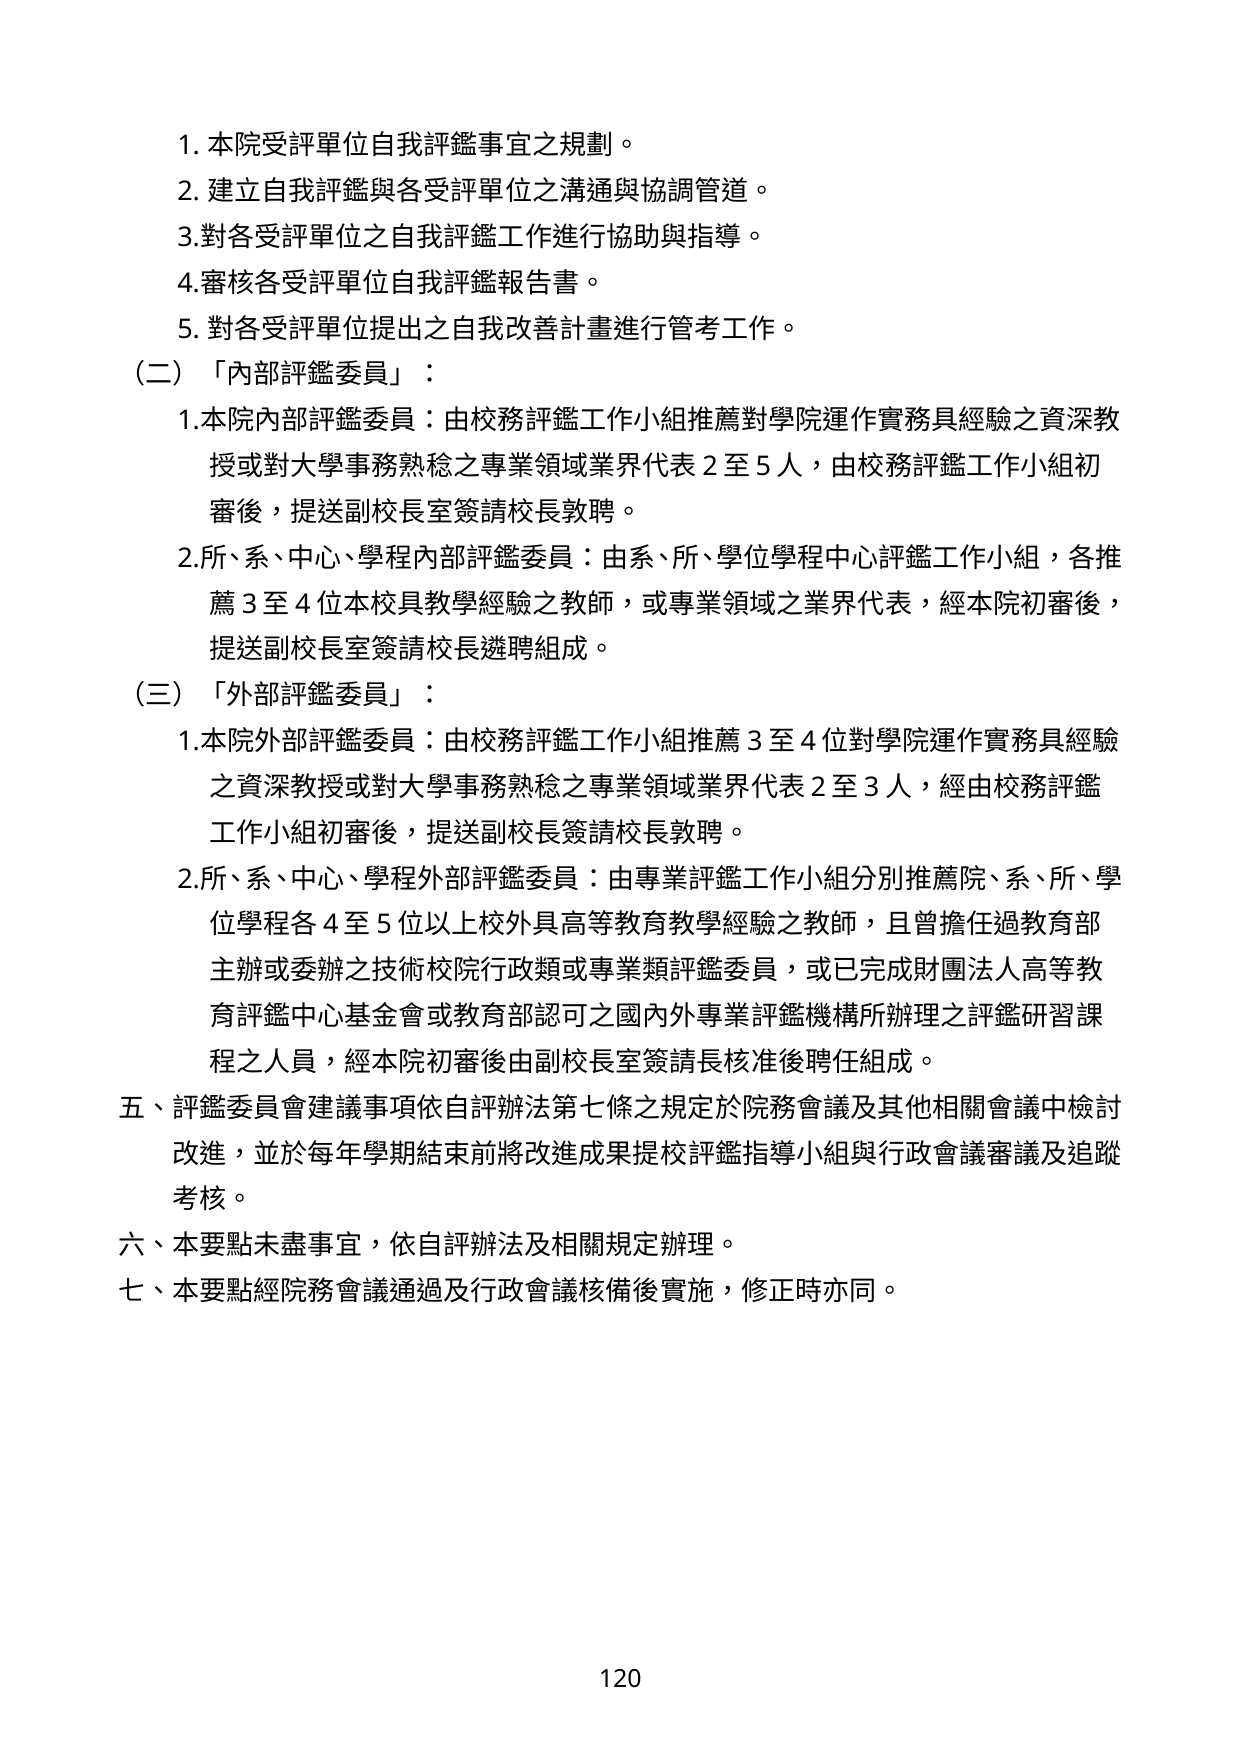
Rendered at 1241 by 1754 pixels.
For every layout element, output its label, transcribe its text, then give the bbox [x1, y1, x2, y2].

text （三）「外部評鑑委員」： [118, 668, 1122, 714]
text 2.所、系、中心、學程內部評鑑委員：由系、所、學位學程中心評鑑工作小組，各推薦3至4位本校具教學經驗之教師，或專業領域之業界代表，經本院初審後，提送副校長室簽請校長遴聘組成。 [177, 531, 1122, 668]
text 六、本要點未盡事宜，依自評辦法及相關規定辦理。 [118, 1218, 1122, 1264]
text 五、評鑑委員會建議事項依自評辦法第七條之規定於院務會議及其他相關會議中檢討改進，並於每年學期結束前將改進成果提校評鑑指導小組與行政會議審議及追蹤考核。 [118, 1081, 1122, 1218]
text 3.對各受評單位之自我評鑑工作進行協助與指導。 [177, 210, 1122, 256]
text 5. 對各受評單位提出之自我改善計畫進行管考工作。 [177, 301, 1122, 347]
text 七、本要點經院務會議通過及行政會議核備後實施，修正時亦同。 [118, 1264, 1122, 1310]
text 1. 本院受評單位自我評鑑事宜之規劃。 [177, 118, 1122, 164]
text 1.本院內部評鑑委員：由校務評鑑工作小組推薦對學院運作實務具經驗之資深教授或對大學事務熟稔之專業領域業界代表2至5人，由校務評鑑工作小組初審後，提送副校長室簽請校長敦聘。 [177, 393, 1122, 531]
text 1.本院外部評鑑委員：由校務評鑑工作小組推薦3至4位對學院運作實務具經驗之資深教授或對大學事務熟稔之專業領域業界代表2至3人，經由校務評鑑工作小組初審後，提送副校長簽請校長敦聘。 [177, 714, 1122, 851]
text 2. 建立自我評鑑與各受評單位之溝通與協調管道。 [177, 164, 1122, 210]
text （二）「內部評鑑委員」： [118, 347, 1122, 393]
text 2.所、系、中心、學程外部評鑑委員：由專業評鑑工作小組分別推薦院、系、所、學位學程各4至5位以上校外具高等教育教學經驗之教師，且曾擔任過教育部主辦或委辦之技術校院行政類或專業類評鑑委員，或已完成財團法人高等教育評鑑中心基金會或教育部認可之國內外專業評鑑機構所辦理之評鑑研習課程之人員，經本院初審後由副校長室簽請長核准後聘任組成。 [177, 851, 1122, 1081]
text 4.審核各受評單位自我評鑑報告書。 [177, 256, 1122, 301]
